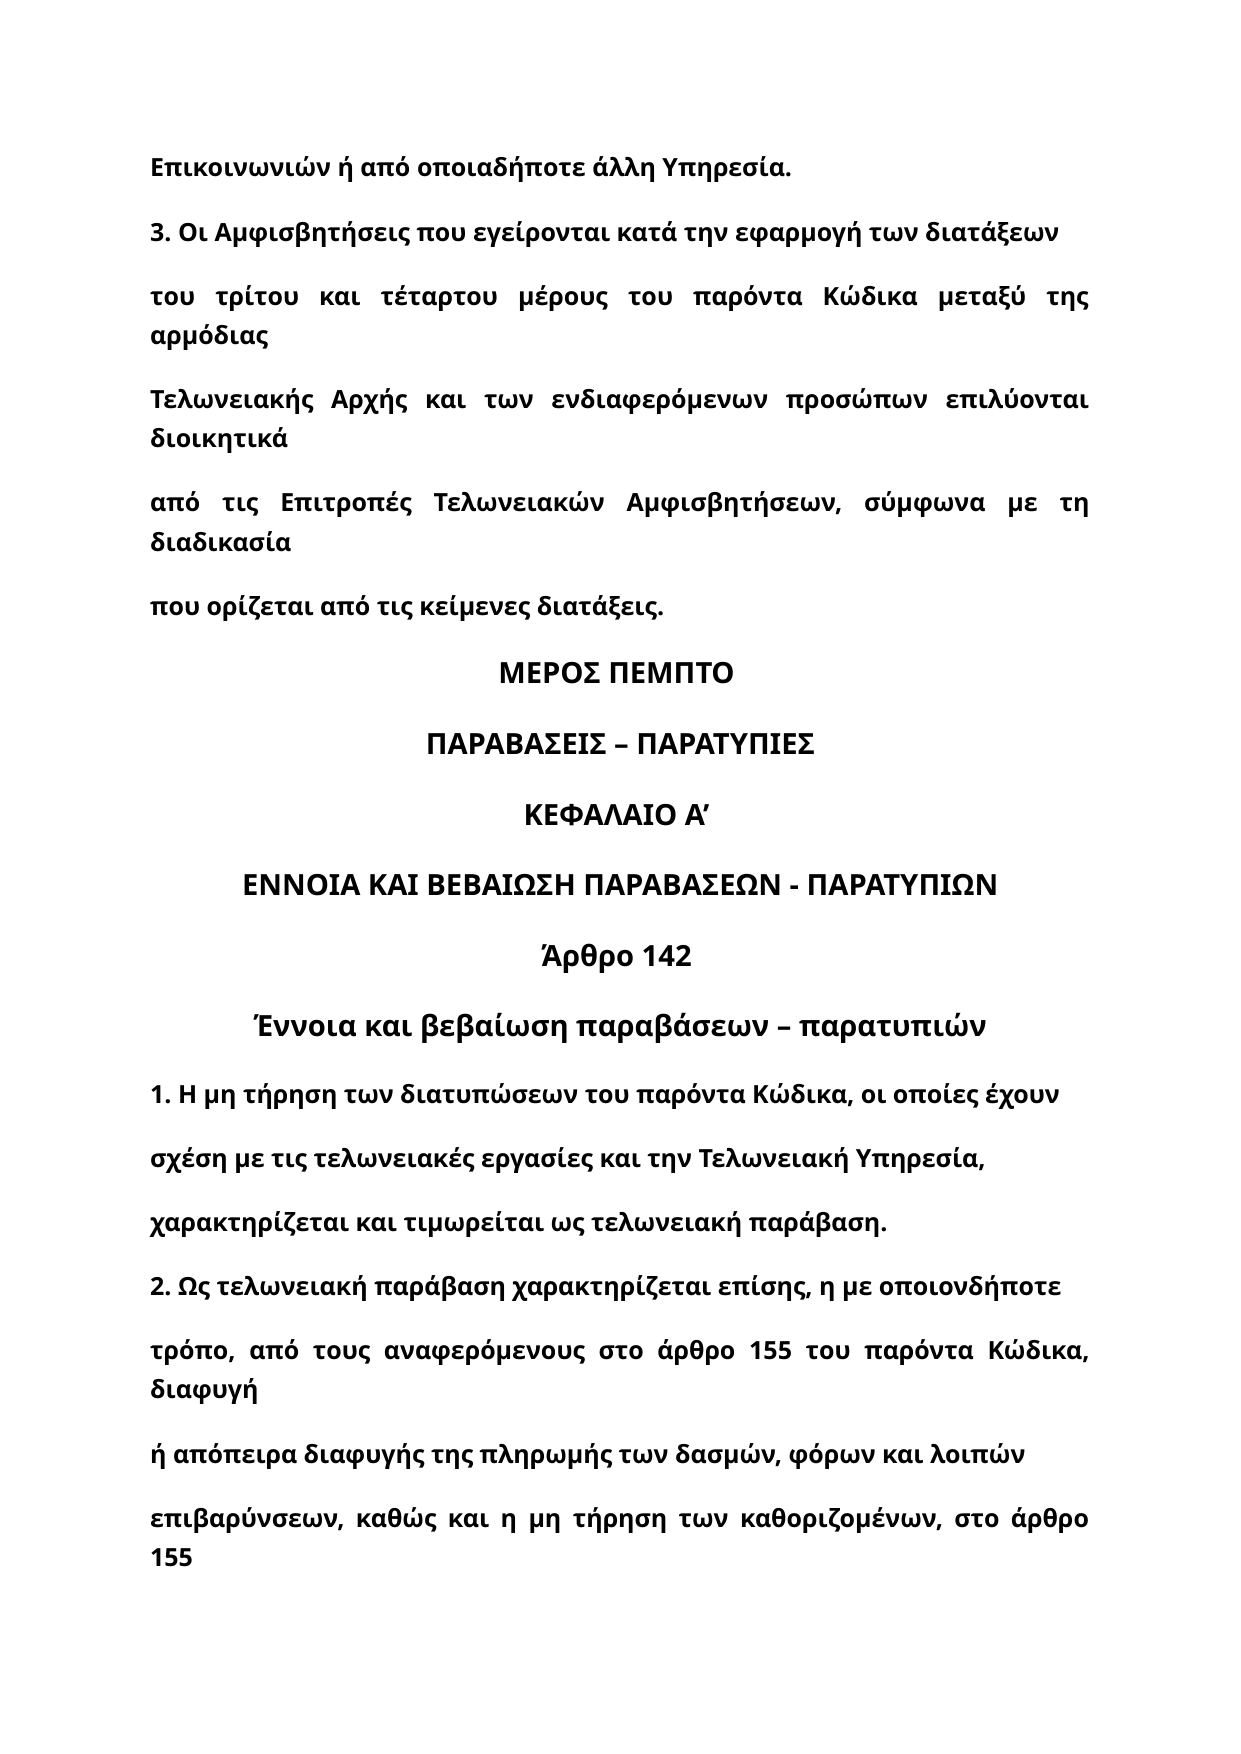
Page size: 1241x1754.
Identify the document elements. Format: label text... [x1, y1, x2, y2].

subtitle Έννοια και βεβαίωση παραβάσεων – παρατυπιών [150, 1006, 1090, 1045]
text τρόπο, από τους αναφερόμενους στο άρθρο 155 του παρόντα Κώδικα, διαφυγή [150, 1333, 1090, 1406]
text Επικοινωνιών ή από οποιαδήποτε άλλη Υπηρεσία. [150, 150, 1090, 184]
text του τρίτου και τέταρτου μέρους του παρόντα Κώδικα μεταξύ της αρμόδιας [150, 278, 1090, 352]
subtitle ΚΕΦΑΛΑΙΟ Α’ [150, 794, 1090, 833]
subtitle ΕΝΝΟΙΑ ΚΑΙ ΒΕΒΑΙΩΣΗ ΠΑΡΑΒΑΣΕΩΝ - ΠΑΡΑΤΥΠΙΩΝ [150, 864, 1090, 904]
subtitle Άρθρο 142 [150, 935, 1090, 975]
text 1. Η μη τήρηση των διατυπώσεων του παρόντα Κώδικα, οι οποίες έχουν [150, 1076, 1090, 1110]
text 3. Οι Αμφισβητήσεις που εγείρονται κατά την εφαρμογή των διατάξεων [150, 214, 1090, 248]
subtitle ΠΑΡΑΒΑΣΕΙΣ – ΠΑΡΑΤΥΠΙΕΣ [150, 723, 1090, 763]
text 2. Ως τελωνειακή παράβαση χαρακτηρίζεται επίσης, η με οποιονδήποτε [150, 1269, 1090, 1303]
text ή απόπειρα διαφυγής της πληρωμής των δασμών, φόρων και λοιπών [150, 1436, 1090, 1470]
subtitle ΜΕΡΟΣ ΠΕΜΠΤΟ [150, 652, 1090, 692]
text χαρακτηρίζεται και τιμωρείται ως τελωνειακή παράβαση. [150, 1204, 1090, 1239]
text που ορίζεται από τις κείμενες διατάξεις. [150, 588, 1090, 622]
text επιβαρύνσεων, καθώς και η μη τήρηση των καθοριζομένων, στο άρθρο 155 [150, 1500, 1090, 1574]
text σχέση με τις τελωνειακές εργασίες και την Τελωνειακή Υπηρεσία, [150, 1140, 1090, 1174]
text Τελωνειακής Αρχής και των ενδιαφερόμενων προσώπων επιλύονται διοικητικά [150, 382, 1090, 455]
text από τις Επιτροπές Τελωνειακών Αμφισβητήσεων, σύμφωνα με τη διαδικασία [150, 485, 1090, 558]
